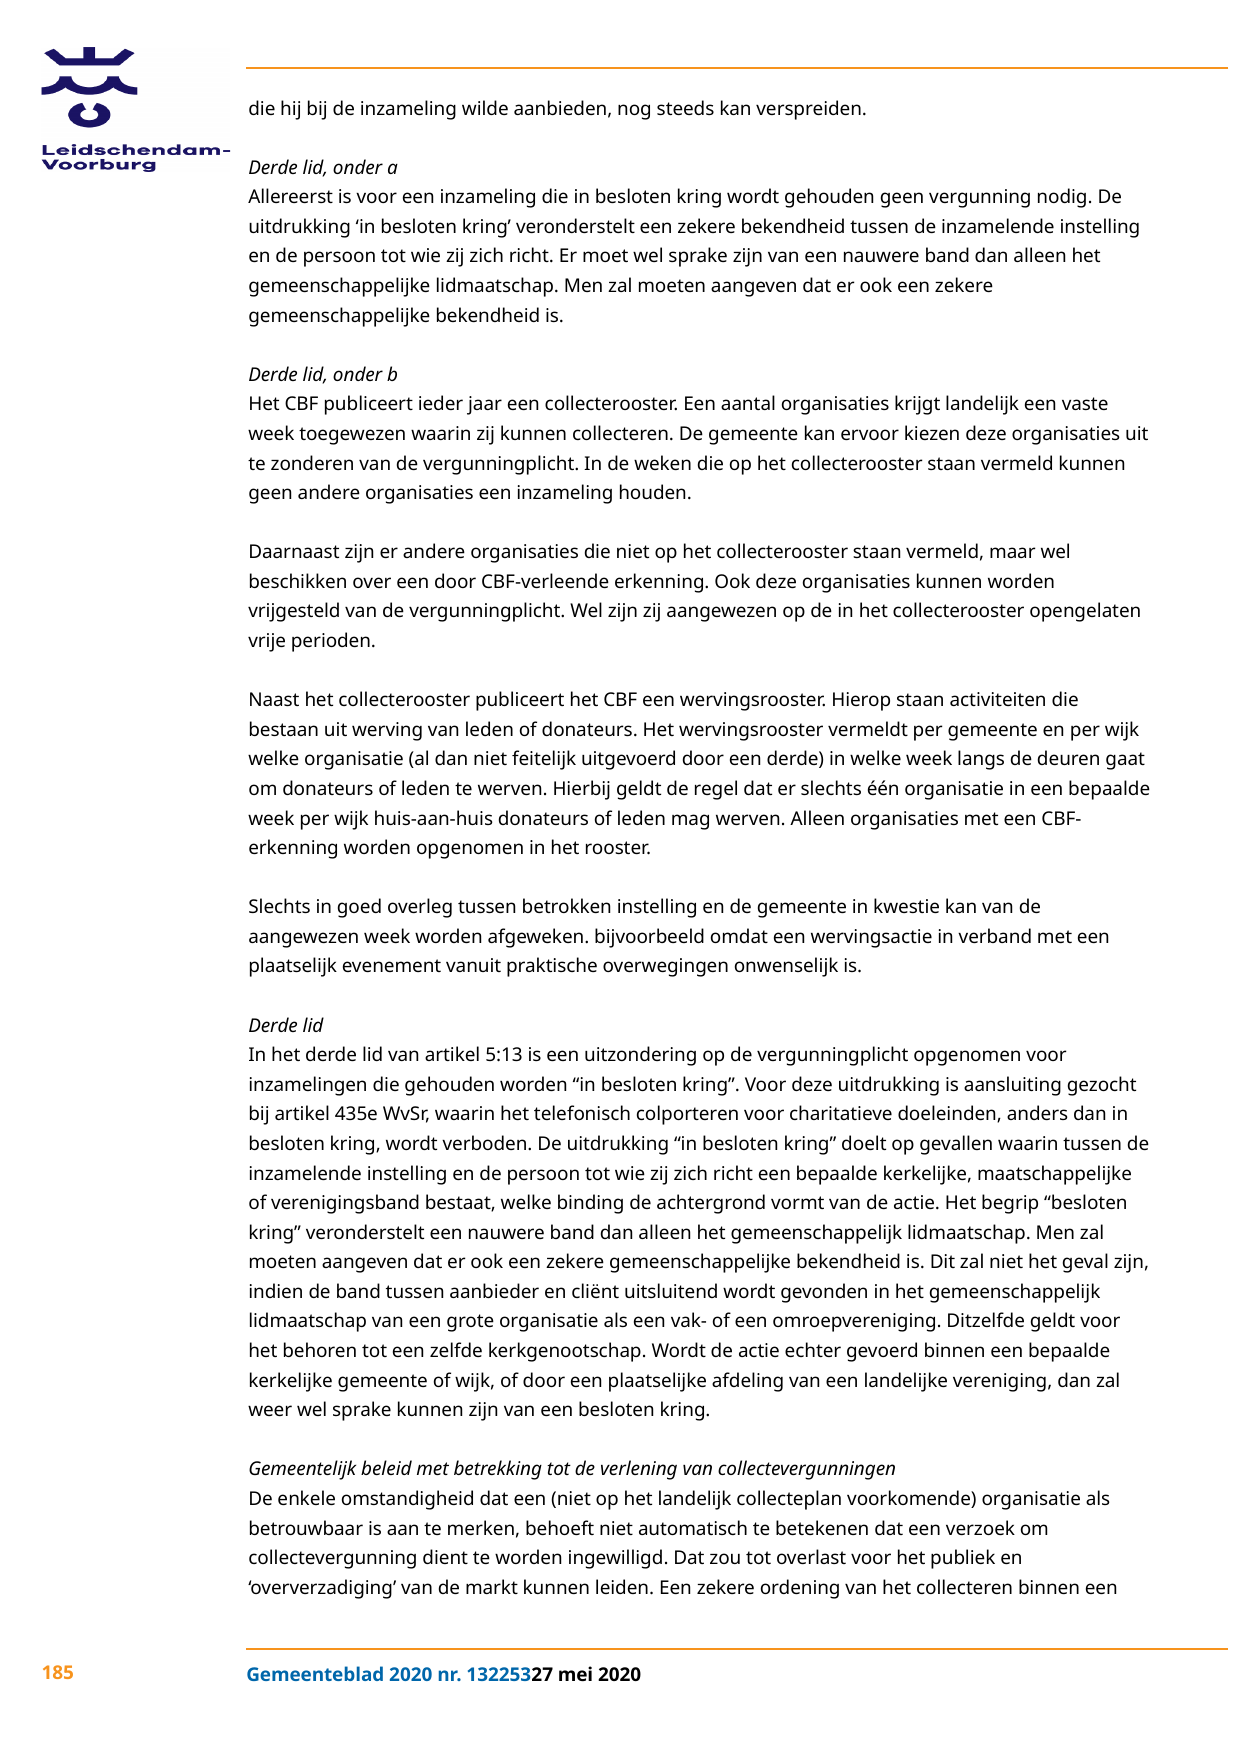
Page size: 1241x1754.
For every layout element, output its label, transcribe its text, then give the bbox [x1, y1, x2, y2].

text Slechts in goed overleg tussen betrokken instelling en de gemeente in kwestie kan van de aangewezen week worden afgeweken. bijvoorbeeld omdat een wervingsactie in verband met een plaatselijk evenement vanuit praktische overwegingen onwenselijk is. [248, 893, 1152, 978]
text Naast het collecterooster publiceert het CBF een wervingsrooster. Hierop staan activiteiten die bestaan uit werving van leden of donateurs. Het wervingsrooster vermeldt per gemeente en per wijk welke organisatie (al dan niet feitelijk uitgevoerd door een derde) in welke week langs de deuren gaat om donateurs of leden te werven. Hierbij geldt de regel dat er slechts één organisatie in een bepaalde week per wijk huis-aan-huis donateurs of leden mag werven. Alleen organisaties met een CBF-erkenning worden opgenomen in het rooster. [248, 686, 1152, 860]
picture [41, 47, 231, 172]
text De enkele omstandigheid dat een (niet op het landelijk collecteplan voorkomende) organisatie als betrouwbaar is aan te merken, behoeft niet automatisch te betekenen dat een verzoek om collectevergunning dient te worden ingewilligd. Dat zou tot overlast voor het publiek en ‘oververzadiging’ van de markt kunnen leiden. Een zekere ordening van het collecteren binnen een [248, 1485, 1152, 1600]
text In het derde lid van artikel 5:13 is een uitzondering op de vergunningplicht opgenomen voor inzamelingen die gehouden worden “in besloten kring”. Voor deze uitdrukking is aansluiting gezocht bij artikel 435e WvSr, waarin het telefonisch colporteren voor charitatieve doeleinden, anders dan in besloten kring, wordt verboden. De uitdrukking “in besloten kring” doelt op gevallen waarin tussen de inzamelende instelling en de persoon tot wie zij zich richt een bepaalde kerkelijke, maatschappelijke of verenigingsband bestaat, welke binding de achtergrond vormt van de actie. Het begrip “besloten kring” veronderstelt een nauwere band dan alleen het gemeenschappelijk lidmaatschap. Men zal moeten aangeven dat er ook een zekere gemeenschappelijke bekendheid is. Dit zal niet het geval zijn, indien de band tussen aanbieder en cliënt uitsluitend wordt gevonden in het gemeenschappelijk lidmaatschap van een grote organisatie als een vak- of een omroepvereniging. Ditzelfde geldt voor het behoren tot een zelfde kerkgenootschap. Wordt de actie echter gevoerd binnen een bepaalde kerkelijke gemeente of wijk, of door een plaatselijke afdeling van een landelijke vereniging, dan zal weer wel sprake kunnen zijn van een besloten kring. [248, 1041, 1152, 1422]
text Gemeentelijk beleid met betrekking tot de verlening van collectevergunningen [248, 1456, 1152, 1481]
text Derde lid, onder a [248, 154, 1152, 180]
text die hij bij de inzameling wilde aanbieden, nog steeds kan verspreiden. [248, 95, 1152, 121]
text Derde lid, onder b [248, 361, 1152, 387]
text Het CBF publiceert ieder jaar een collecterooster. Een aantal organisaties krijgt landelijk een vaste week toegewezen waarin zij kunnen collecteren. De gemeente kan ervoor kiezen deze organisaties uit te zonderen van de vergunningplicht. In de weken die op het collecterooster staan vermeld kunnen geen andere organisaties een inzameling houden. [248, 391, 1152, 505]
text Daarnaast zijn er andere organisaties die niet op het collecterooster staan vermeld, maar wel beschikken over een door CBF-verleende erkenning. Ook deze organisaties kunnen worden vrijgesteld van de vergunningplicht. Wel zijn zij aangewezen op de in het collecterooster opengelaten vrije perioden. [248, 538, 1152, 653]
text Allereerst is voor een inzameling die in besloten kring wordt gehouden geen vergunning nodig. De uitdrukking ‘in besloten kring’ veronderstelt een zekere bekendheid tussen de inzamelende instelling en de persoon tot wie zij zich richt. Er moet wel sprake zijn van een nauwere band dan alleen het gemeenschappelijke lidmaatschap. Men zal moeten aangeven dat er ook een zekere gemeenschappelijke bekendheid is. [248, 183, 1152, 328]
text Derde lid [248, 1012, 1152, 1038]
